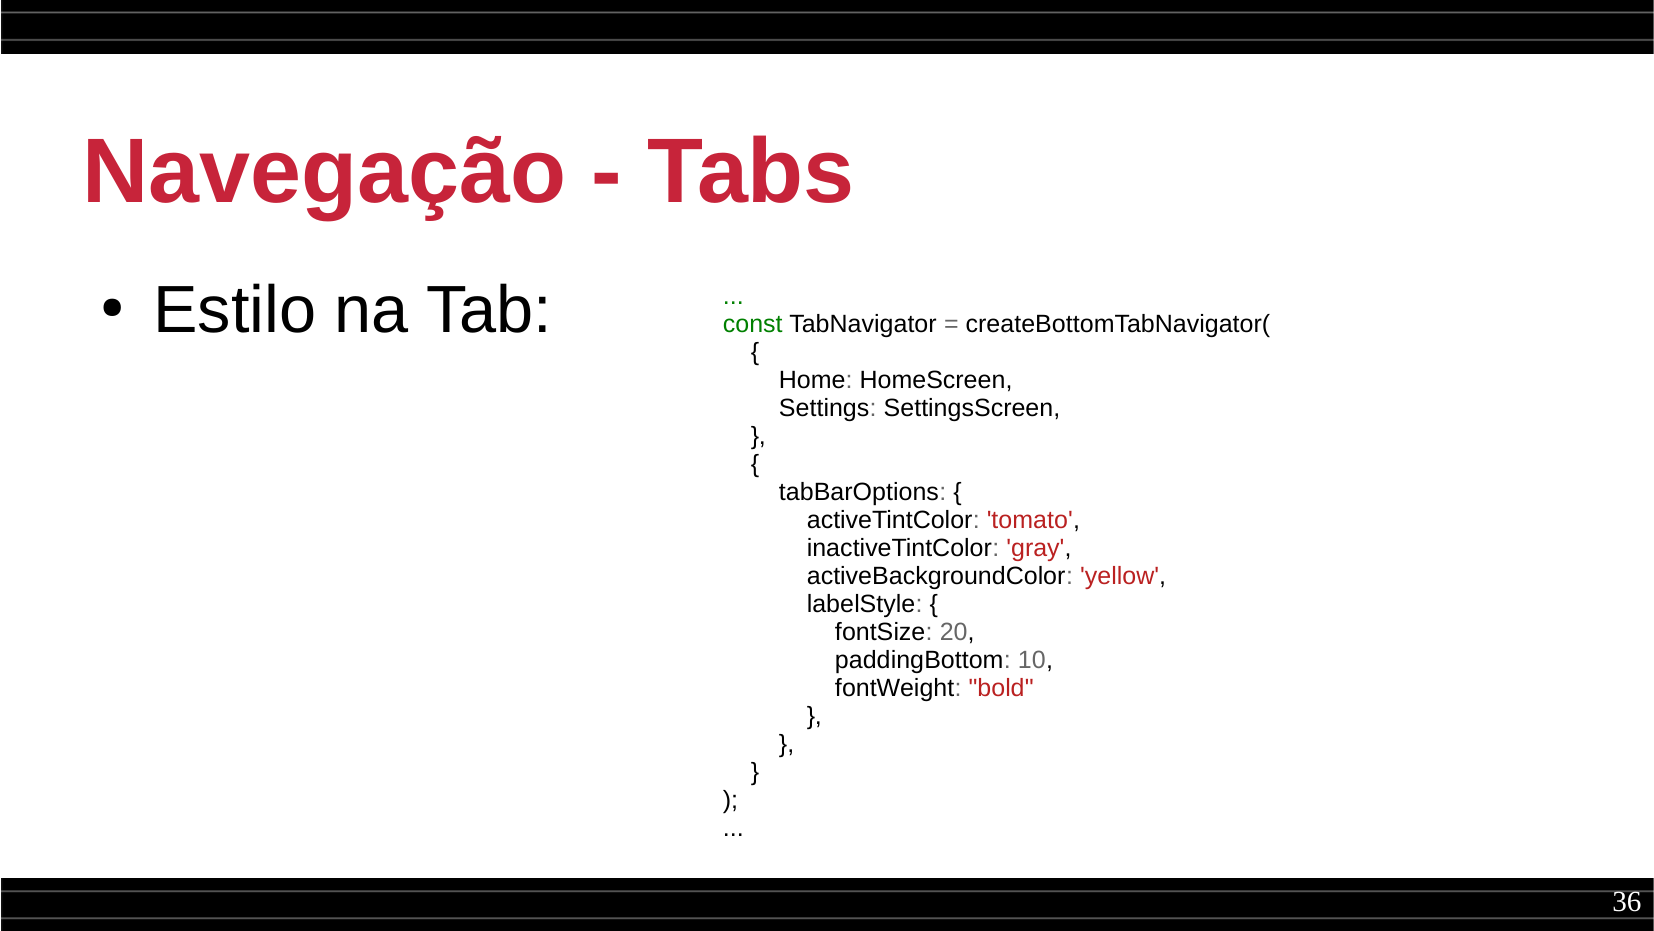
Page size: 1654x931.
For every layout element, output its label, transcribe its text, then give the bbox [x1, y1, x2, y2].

text_box ... const TabNavigator = createBottomTabNavigator( { Home: HomeScreen, Settings: SettingsScreen, }, { tabBarOptions: { activeTintColor: 'tomato', inactiveTintColor: 'gray', activeBackgroundColor: 'yellow', labelStyle: { fontSize: 20, paddingBottom: 10, fontWeight: "bold" }, }, } ); ... [708, 274, 1465, 849]
list Estilo na Tab: [82, 271, 1571, 758]
title Navegação - Tabs [82, 92, 1571, 249]
picture [1, 878, 1654, 931]
picture [1, 0, 1654, 54]
